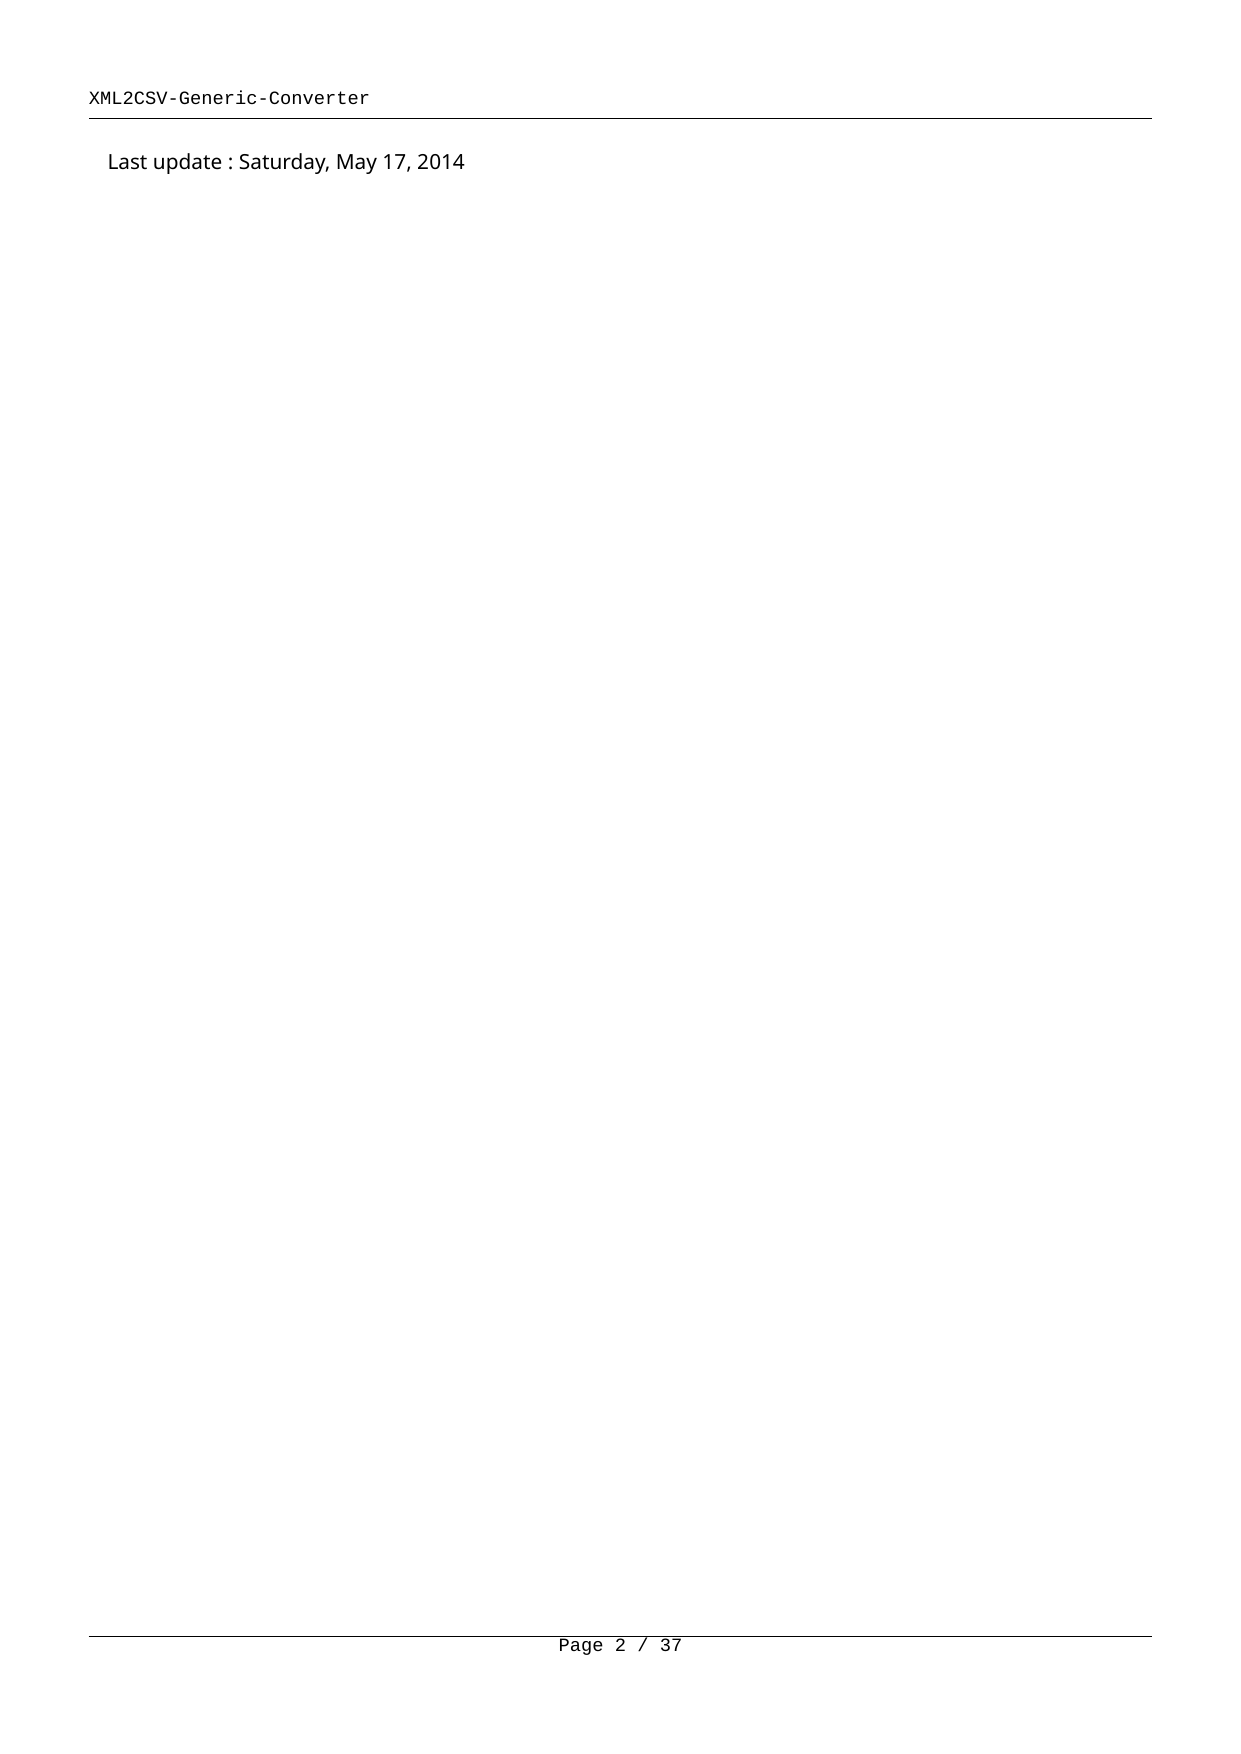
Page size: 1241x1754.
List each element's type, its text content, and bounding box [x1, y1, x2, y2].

text Last update : Saturday, May 17, 2014 [107, 147, 1152, 176]
